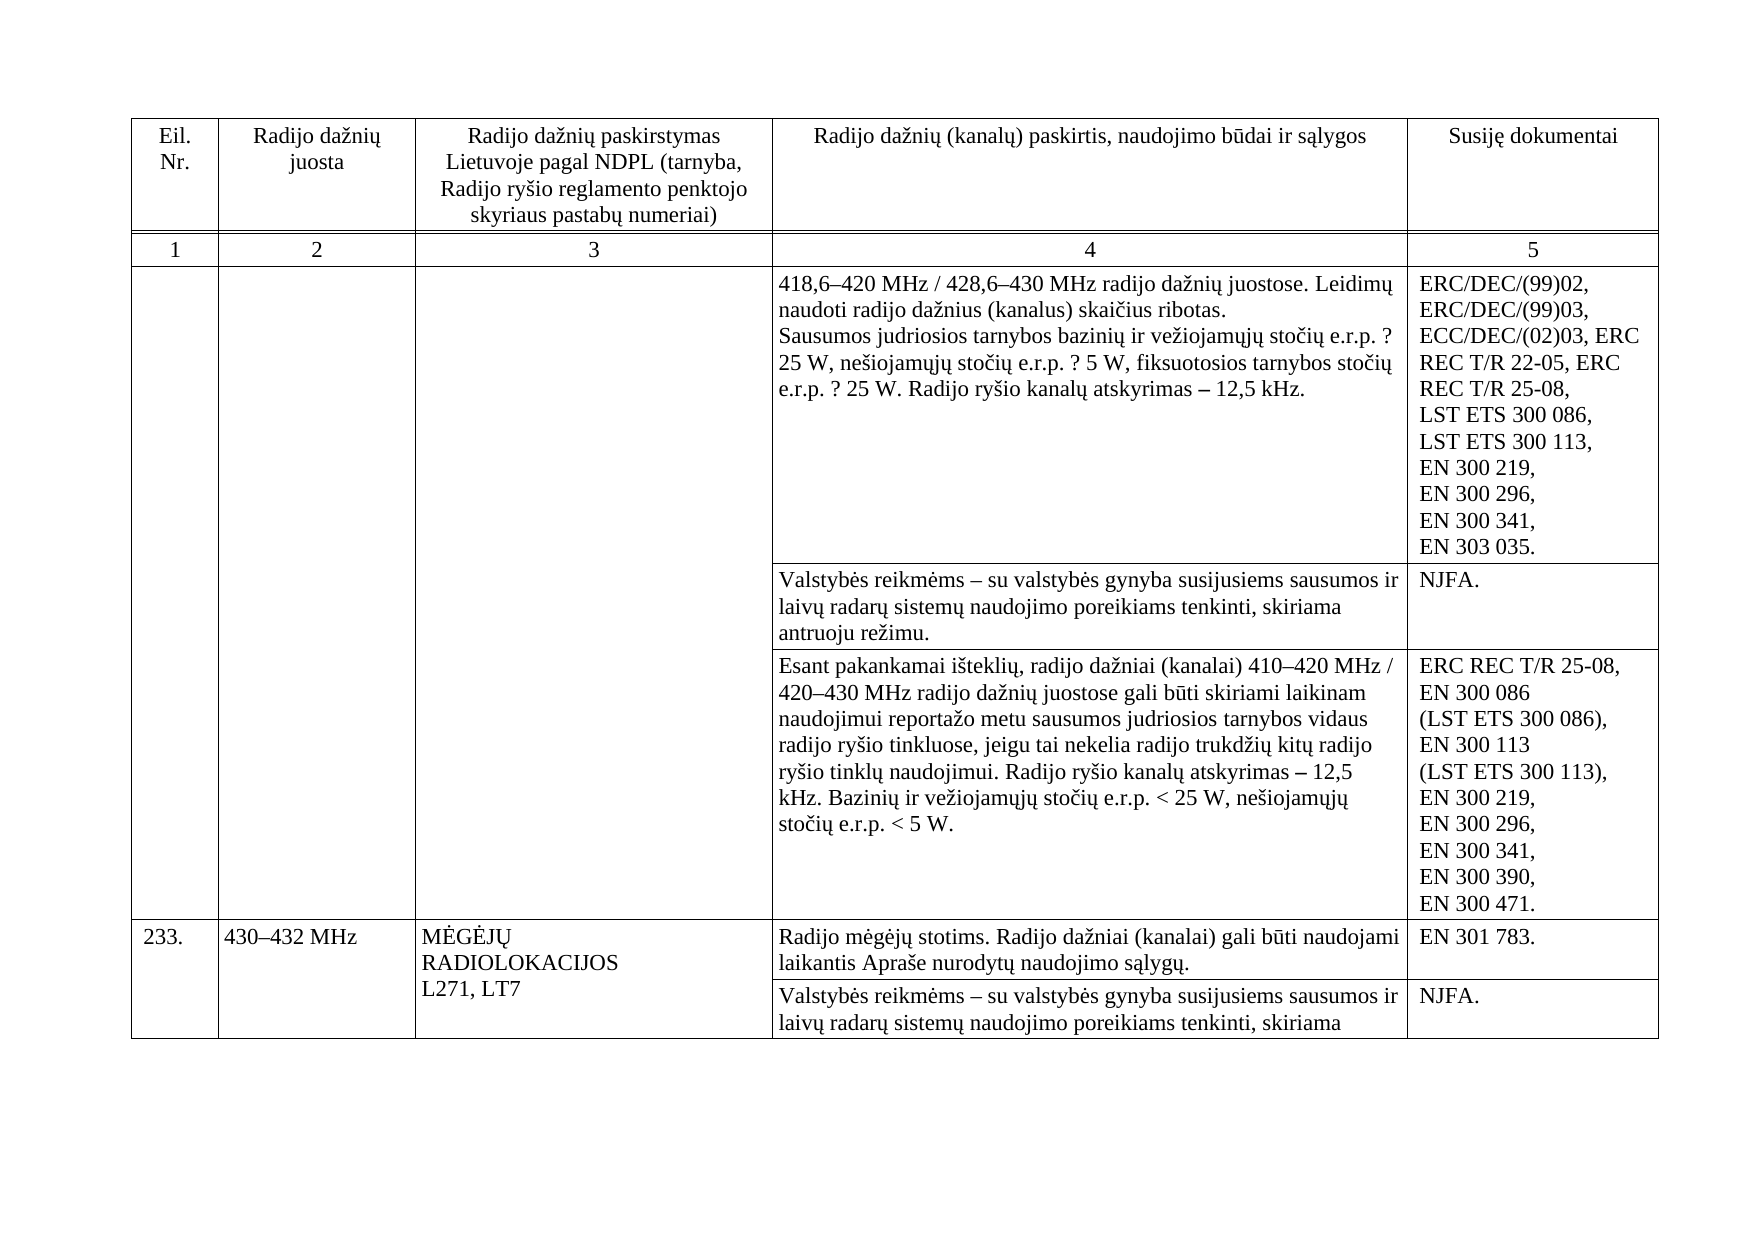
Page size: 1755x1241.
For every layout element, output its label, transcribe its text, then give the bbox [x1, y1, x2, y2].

table_cell 233. [132, 920, 218, 1038]
table_cell MĖGĖJŲ RADIOLOKACIJOS L271, LT7 [416, 920, 772, 1038]
table_header Radijo dažnių juosta [219, 119, 415, 230]
table_header Radijo dažnių (kanalų) paskirtis, naudojimo būdai ir sąlygos [773, 119, 1407, 230]
table_cell NJFA. [1408, 980, 1658, 1038]
table_cell Valstybės reikmėms – su valstybės gynyba susijusiems sausumos ir laivų radarų sistemų naudojimo poreikiams tenkinti, skiriama [773, 980, 1407, 1038]
table_cell 418,6–420 MHz / 428,6–430 MHz radijo dažnių juostose. Leidimų naudoti radijo dažnius (kanalus) skaičius ribotas. Sausumos judriosios tarnybos bazinių ir vežiojamųjų stočių e.r.p. ? 25 W, nešiojamųjų stočių e.r.p. ? 5 W, fiksuotosios tarnybos stočių e.r.p. ? 25 W. Radijo ryšio kanalų atskyrimas – 12,5 kHz. [773, 267, 1407, 562]
table_cell 430–432 MHz [219, 920, 415, 1038]
table_cell [132, 267, 218, 919]
table_cell 5 [1408, 234, 1658, 266]
table_cell 2 [219, 234, 415, 266]
table_cell Valstybės reikmėms – su valstybės gynyba susijusiems sausumos ir laivų radarų sistemų naudojimo poreikiams tenkinti, skiriama antruoju režimu. [773, 564, 1407, 648]
table_cell [219, 267, 415, 919]
table_cell ERC REC T/R 25-08, EN 300 086 (LST ETS 300 086), EN 300 113 (LST ETS 300 113), EN 300 219, EN 300 296, EN 300 341, EN 300 390, EN 300 471. [1408, 650, 1658, 919]
table_header Susiję dokumentai [1408, 119, 1658, 230]
table_cell 3 [416, 234, 772, 266]
table_cell EN 301 783. [1408, 920, 1658, 978]
table_header Radijo dažnių paskirstymas Lietuvoje pagal NDPL (tarnyba, Radijo ryšio reglamento penktojo skyriaus pastabų numeriai) [416, 119, 772, 230]
table_cell 1 [132, 234, 218, 266]
table_cell [416, 267, 772, 919]
table_header Eil. Nr. [132, 119, 218, 230]
table_cell Esant pakankamai išteklių, radijo dažniai (kanalai) 410–420 MHz / 420–430 MHz radijo dažnių juostose gali būti skiriami laikinam naudojimui reportažo metu sausumos judriosios tarnybos vidaus radijo ryšio tinkluose, jeigu tai nekelia radijo trukdžių kitų radijo ryšio tinklų naudojimui. Radijo ryšio kanalų atskyrimas – 12,5 kHz. Bazinių ir vežiojamųjų stočių e.r.p. < 25 W, nešiojamųjų stočių e.r.p. < 5 W. [773, 650, 1407, 919]
table_cell Radijo mėgėjų stotims. Radijo dažniai (kanalai) gali būti naudojami laikantis Apraše nurodytų naudojimo sąlygų. [773, 920, 1407, 978]
table_cell ERC/DEC/(99)02, ERC/DEC/(99)03, ECC/DEC/(02)03, ERC REC T/R 22-05, ERC REC T/R 25-08, LST ETS 300 086, LST ETS 300 113, EN 300 219, EN 300 296, EN 300 341, EN 303 035. [1408, 267, 1658, 562]
table_cell NJFA. [1408, 564, 1658, 648]
table_cell 4 [773, 234, 1407, 266]
